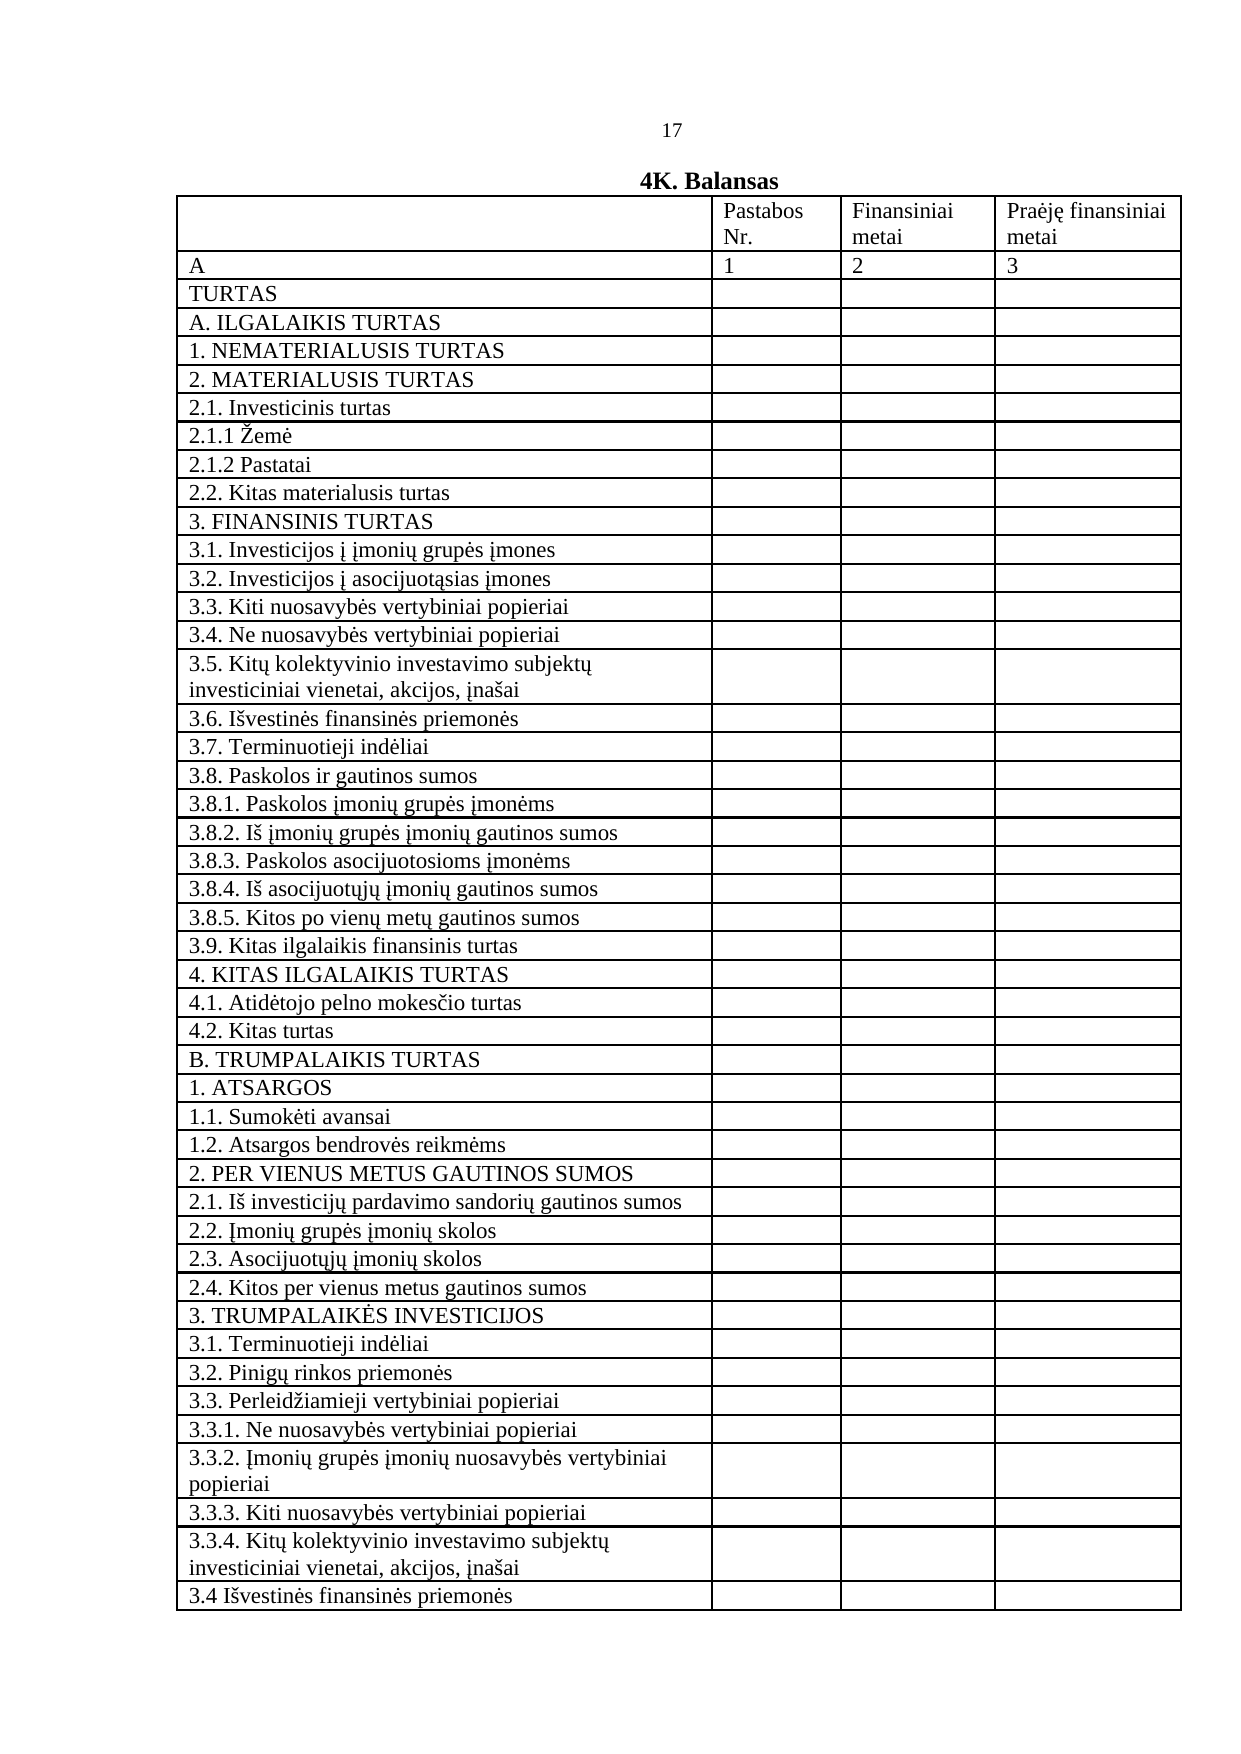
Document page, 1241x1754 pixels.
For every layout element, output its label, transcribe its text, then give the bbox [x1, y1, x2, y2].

table_cell [842, 451, 994, 477]
table_cell 3.8.2. Iš įmonių grupės įmonių gautinos sumos [178, 819, 711, 845]
table_cell [996, 1188, 1180, 1214]
table_cell [713, 932, 840, 959]
table_cell [842, 932, 994, 959]
table_cell [996, 819, 1180, 845]
table_cell 2.1.1 Žemė [178, 423, 711, 449]
table_cell [842, 790, 994, 816]
table_cell [842, 1387, 994, 1414]
table_cell [842, 819, 994, 845]
table_cell [996, 366, 1180, 392]
table_cell [713, 479, 840, 506]
table_cell [842, 705, 994, 731]
text 4K. Balansas [177, 166, 1166, 195]
table_cell [713, 1528, 840, 1580]
table_cell [713, 508, 840, 534]
table_cell [842, 1018, 994, 1044]
table_cell [842, 650, 994, 703]
table_cell [996, 479, 1180, 506]
table_cell [996, 423, 1180, 449]
table_header Finansiniai metai [842, 197, 994, 250]
table_cell [713, 1188, 840, 1214]
table_cell [996, 989, 1180, 1016]
table_cell [713, 280, 840, 307]
table_cell 3.8.3. Paskolos asocijuotosioms įmonėms [178, 847, 711, 873]
table_cell [842, 1528, 994, 1580]
table_cell 3.3.4. Kitų kolektyvinio investavimo subjektų investiciniai vienetai, akcijos, įnašai [178, 1528, 711, 1580]
table_cell A [178, 252, 711, 278]
table_cell 3 [996, 252, 1180, 278]
table_cell [713, 847, 840, 873]
table_cell 3.8.4. Iš asocijuotųjų įmonių gautinos sumos [178, 875, 711, 902]
table_cell [842, 423, 994, 449]
table_cell [842, 1075, 994, 1101]
table_cell 3. TRUMPALAIKĖS INVESTICIJOS [178, 1302, 711, 1328]
table_cell 2.1. Iš investicijų pardavimo sandorių gautinos sumos [178, 1188, 711, 1214]
table_cell 3.8.5. Kitos po vienų metų gautinos sumos [178, 904, 711, 930]
table_cell 3.3. Perleidžiamieji vertybiniai popieriai [178, 1387, 711, 1414]
table_cell [842, 1245, 994, 1271]
table_cell [713, 1330, 840, 1357]
table_cell [842, 1046, 994, 1072]
table_cell 3.5. Kitų kolektyvinio investavimo subjektų investiciniai vienetai, akcijos, įnašai [178, 650, 711, 703]
table_cell [996, 1359, 1180, 1385]
table_cell [996, 337, 1180, 363]
table_cell 1 [713, 252, 840, 278]
table_cell [713, 1359, 840, 1385]
table_cell [996, 1217, 1180, 1243]
table_cell [996, 705, 1180, 731]
table_cell [842, 1160, 994, 1186]
table_cell [713, 705, 840, 731]
table_cell [713, 1444, 840, 1497]
table_cell 2.4. Kitos per vienus metus gautinos sumos [178, 1274, 711, 1300]
table_cell [996, 508, 1180, 534]
table_cell [713, 1217, 840, 1243]
table_cell [996, 650, 1180, 703]
table_cell 3.3. Kiti nuosavybės vertybiniai popieriai [178, 593, 711, 619]
table_cell [996, 593, 1180, 619]
table_cell [996, 536, 1180, 563]
table_cell [842, 961, 994, 987]
table_cell [713, 1302, 840, 1328]
table_cell [713, 904, 840, 930]
table_cell 1. NEMATERIALUSIS TURTAS [178, 337, 711, 363]
table_cell 3.4. Ne nuosavybės vertybiniai popieriai [178, 622, 711, 648]
table_cell [713, 1046, 840, 1072]
table_cell [996, 1075, 1180, 1101]
table_cell 4. KITAS ILGALAIKIS TURTAS [178, 961, 711, 987]
table_cell [842, 1444, 994, 1497]
table_cell [842, 1499, 994, 1525]
table_cell 2.2. Kitas materialusis turtas [178, 479, 711, 506]
table_cell [996, 394, 1180, 420]
table_cell [713, 989, 840, 1016]
table_cell TURTAS [178, 280, 711, 307]
table_cell [713, 1018, 840, 1044]
table_cell [842, 479, 994, 506]
table_cell 3.8. Paskolos ir gautinos sumos [178, 762, 711, 788]
table_cell 3.2. Pinigų rinkos priemonės [178, 1359, 711, 1385]
table_cell [996, 733, 1180, 759]
table_cell [713, 819, 840, 845]
table_cell [996, 309, 1180, 335]
table_cell [713, 733, 840, 759]
table_cell [713, 451, 840, 477]
table_cell [713, 961, 840, 987]
table_cell [996, 1103, 1180, 1129]
table_cell [996, 1160, 1180, 1186]
table_cell [996, 1582, 1180, 1608]
table_cell [842, 536, 994, 563]
table_cell [996, 1528, 1180, 1580]
table_cell [842, 1274, 994, 1300]
table_cell 2. MATERIALUSIS TURTAS [178, 366, 711, 392]
table_cell [713, 536, 840, 563]
table_cell [996, 1274, 1180, 1300]
table_cell [996, 1131, 1180, 1158]
table_cell [996, 790, 1180, 816]
table_cell [713, 1075, 840, 1101]
table_cell [713, 875, 840, 902]
table_cell 2.2. Įmonių grupės įmonių skolos [178, 1217, 711, 1243]
table_cell [996, 1387, 1180, 1414]
table_cell 4.2. Kitas turtas [178, 1018, 711, 1044]
table_cell [842, 1582, 994, 1608]
table_cell [842, 508, 994, 534]
table_cell [996, 961, 1180, 987]
table_cell [996, 932, 1180, 959]
table_header Pastabos Nr. [713, 197, 840, 250]
table_cell [842, 337, 994, 363]
table_cell [713, 1582, 840, 1608]
table_cell [996, 762, 1180, 788]
table_cell 2. PER VIENUS METUS GAUTINOS SUMOS [178, 1160, 711, 1186]
table_cell [996, 875, 1180, 902]
table_cell [996, 1245, 1180, 1271]
table_cell [996, 1046, 1180, 1072]
table_cell [713, 309, 840, 335]
table_cell [996, 847, 1180, 873]
table_cell [842, 1217, 994, 1243]
table_cell [713, 650, 840, 703]
table_cell 3.6. Išvestinės finansinės priemonės [178, 705, 711, 731]
table_cell [713, 1245, 840, 1271]
table_cell [842, 1103, 994, 1129]
table_cell 3.4 Išvestinės finansinės priemonės [178, 1582, 711, 1608]
table_cell 2.1.2 Pastatai [178, 451, 711, 477]
table_cell 3.9. Kitas ilgalaikis finansinis turtas [178, 932, 711, 959]
table_cell 1.2. Atsargos bendrovės reikmėms [178, 1131, 711, 1158]
table_cell [713, 394, 840, 420]
table_cell [713, 337, 840, 363]
table_cell A. ILGALAIKIS TURTAS [178, 309, 711, 335]
table_header Praėję finansiniai metai [996, 197, 1180, 250]
table_cell [842, 1302, 994, 1328]
table_cell [842, 280, 994, 307]
table_cell 2.3. Asocijuotųjų įmonių skolos [178, 1245, 711, 1271]
table_cell [996, 904, 1180, 930]
table_cell [713, 790, 840, 816]
table_cell [842, 1188, 994, 1214]
table_cell [842, 733, 994, 759]
table_cell [842, 1131, 994, 1158]
table_cell [713, 565, 840, 591]
table_cell [713, 423, 840, 449]
table_cell 3.3.3. Kiti nuosavybės vertybiniai popieriai [178, 1499, 711, 1525]
table_cell [842, 309, 994, 335]
table_cell [996, 565, 1180, 591]
table_cell 3.3.2. Įmonių grupės įmonių nuosavybės vertybiniai popieriai [178, 1444, 711, 1497]
table_cell [996, 280, 1180, 307]
table_cell [996, 1302, 1180, 1328]
table_cell [842, 1330, 994, 1357]
table_cell [713, 762, 840, 788]
table_cell [842, 622, 994, 648]
table_cell [713, 366, 840, 392]
table_cell [996, 1330, 1180, 1357]
table_cell [713, 1499, 840, 1525]
table_cell [713, 1103, 840, 1129]
table_cell [713, 1160, 840, 1186]
table_cell [842, 989, 994, 1016]
table_cell [842, 366, 994, 392]
table_cell 2 [842, 252, 994, 278]
table_cell 3.7. Terminuotieji indėliai [178, 733, 711, 759]
table_cell [713, 593, 840, 619]
table_cell [996, 1018, 1180, 1044]
table_cell 3.8.1. Paskolos įmonių grupės įmonėms [178, 790, 711, 816]
table_cell [842, 593, 994, 619]
table_cell 3. FINANSINIS TURTAS [178, 508, 711, 534]
table_cell [713, 1131, 840, 1158]
table_cell 1. ATSARGOS [178, 1075, 711, 1101]
table_cell 3.1. Investicijos į įmonių grupės įmones [178, 536, 711, 563]
table_cell [842, 847, 994, 873]
table_cell [842, 904, 994, 930]
table_cell [713, 1274, 840, 1300]
table_cell [842, 1359, 994, 1385]
table_cell [996, 451, 1180, 477]
table_cell [842, 1416, 994, 1442]
table_cell B. TRUMPALAIKIS TURTAS [178, 1046, 711, 1072]
table_cell 3.2. Investicijos į asocijuotąsias įmones [178, 565, 711, 591]
table_cell [842, 875, 994, 902]
table_cell [996, 1499, 1180, 1525]
table_cell [713, 1387, 840, 1414]
table_cell 4.1. Atidėtojo pelno mokesčio turtas [178, 989, 711, 1016]
table_cell [713, 1416, 840, 1442]
table_cell [713, 622, 840, 648]
table_cell [996, 1444, 1180, 1497]
table_cell 3.1. Terminuotieji indėliai [178, 1330, 711, 1357]
table_cell [996, 1416, 1180, 1442]
table_header [178, 197, 711, 250]
table_cell 2.1. Investicinis turtas [178, 394, 711, 420]
table_cell [842, 565, 994, 591]
table_cell [996, 622, 1180, 648]
table_cell 3.3.1. Ne nuosavybės vertybiniai popieriai [178, 1416, 711, 1442]
table_cell [842, 762, 994, 788]
table_cell 1.1. Sumokėti avansai [178, 1103, 711, 1129]
table_cell [842, 394, 994, 420]
